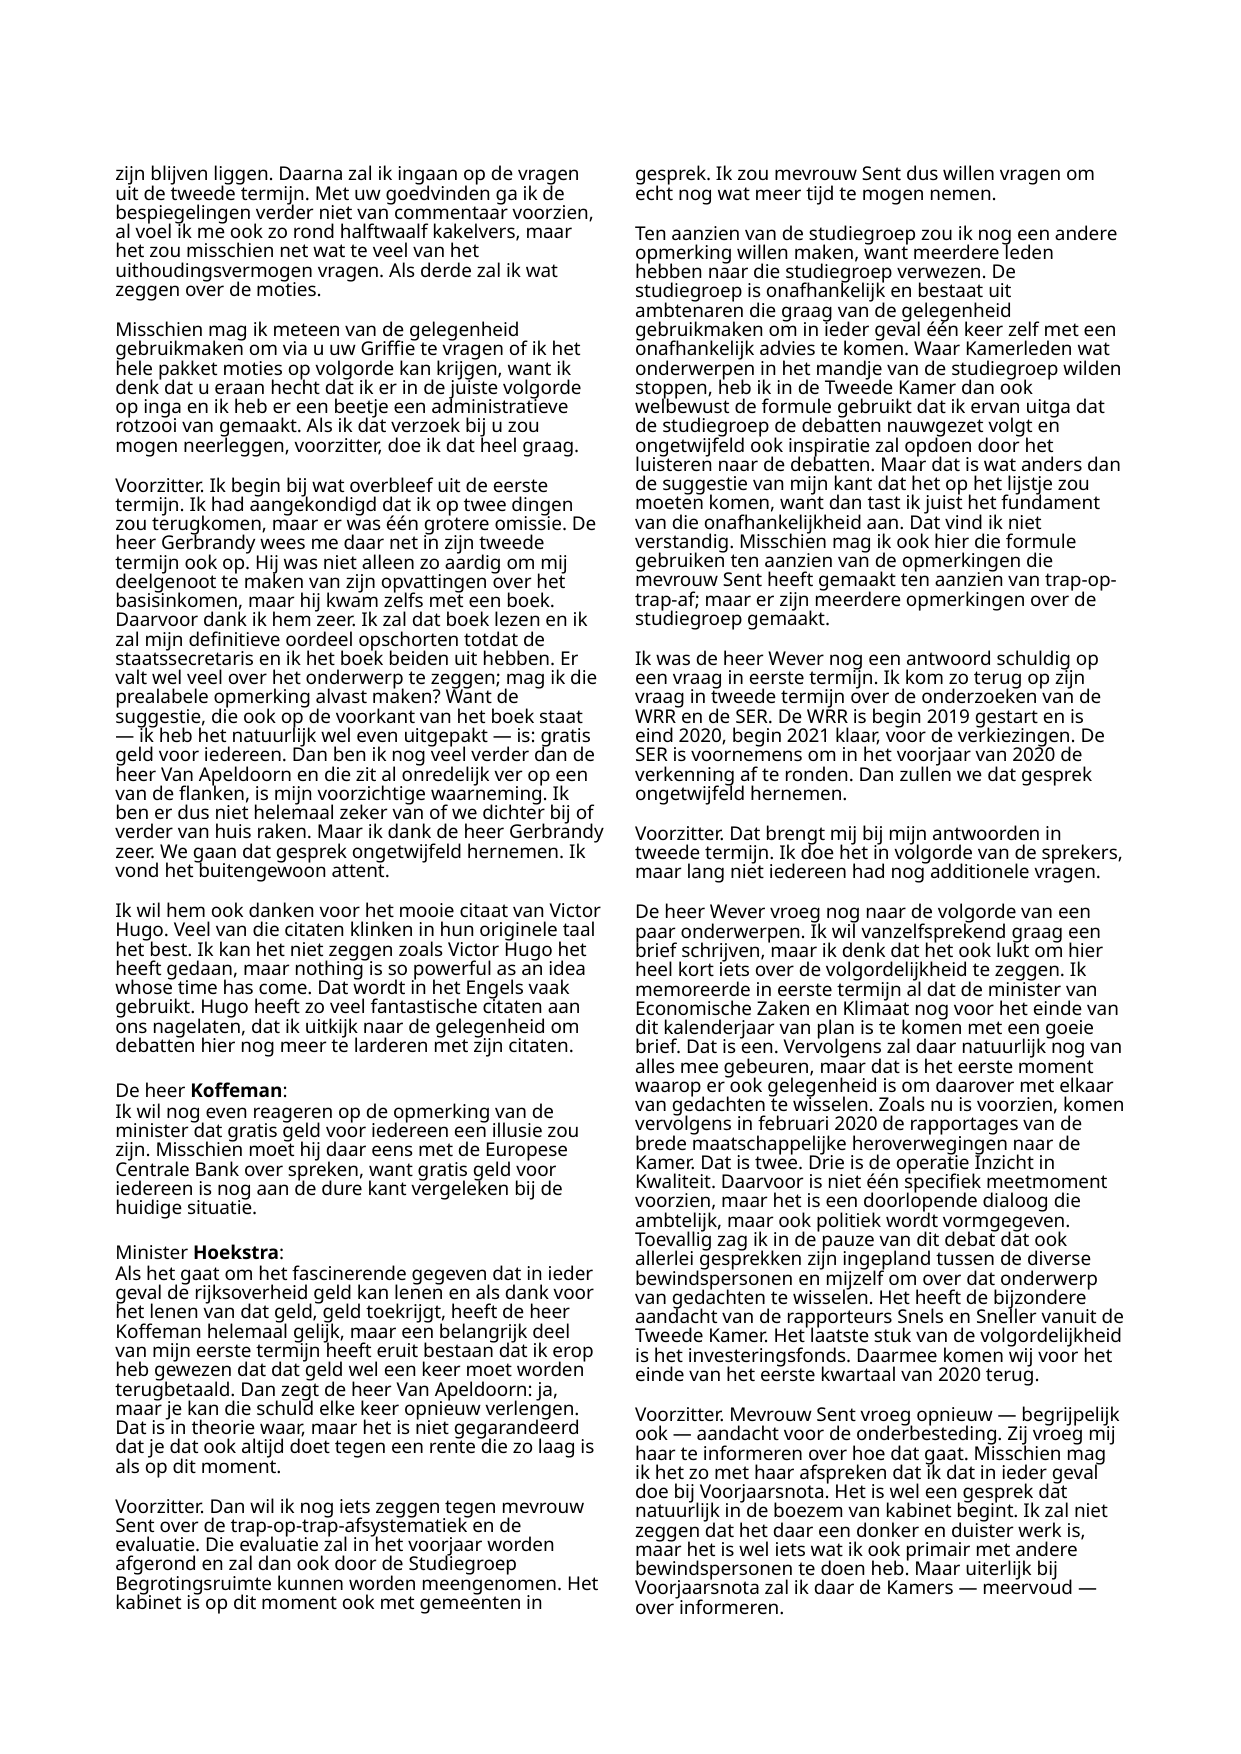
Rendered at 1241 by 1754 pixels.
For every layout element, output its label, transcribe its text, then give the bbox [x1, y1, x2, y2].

text Ik wil nog even reageren op de opmerking van de minister dat gratis geld voor iedereen een illusie zou zijn. Misschien moet hij daar eens met de Europese Centrale Bank over spreken, want gratis geld voor iedereen is nog aan de dure kant vergeleken bij de huidige situatie. [115, 1103, 605, 1218]
text gesprek. Ik zou mevrouw Sent dus willen vragen om echt nog wat meer tijd te mogen nemen. [635, 165, 1125, 204]
text Ik wil hem ook danken voor het mooie citaat van Victor Hugo. Veel van die citaten klinken in hun originele taal het best. Ik kan het niet zeggen zoals Victor Hugo het heeft gedaan, maar nothing is so powerful as an idea whose time has come. Dat wordt in het Engels vaak gebruikt. Hugo heeft zo veel fantastische citaten aan ons nagelaten, dat ik uitkijk naar de gelegenheid om debatten hier nog meer te larderen met zijn citaten. [115, 902, 605, 1056]
text De heer Wever vroeg nog naar de volgorde van een paar onderwerpen. Ik wil vanzelfsprekend graag een brief schrijven, maar ik denk dat het ook lukt om hier heel kort iets over de volgordelijkheid te zeggen. Ik memoreerde in eerste termijn al dat de minister van Economische Zaken en Klimaat nog voor het einde van dit kalenderjaar van plan is te komen met een goeie brief. Dat is een. Vervolgens zal daar natuurlijk nog van alles mee gebeuren, maar dat is het eerste moment waarop er ook gelegenheid is om daarover met elkaar van gedachten te wisselen. Zoals nu is voorzien, komen vervolgens in februari 2020 de rapportages van de brede maatschappelijke heroverwegingen naar de Kamer. Dat is twee. Drie is de operatie Inzicht in Kwaliteit. Daarvoor is niet één specifiek meetmoment voorzien, maar het is een doorlopende dialoog die ambtelijk, maar ook politiek wordt vormgegeven. Toevallig zag ik in de pauze van dit debat dat ook allerlei gesprekken zijn ingepland tussen de diverse bewindspersonen en mijzelf om over dat onderwerp van gedachten te wisselen. Het heeft de bijzondere aandacht van de rapporteurs Snels en Sneller vanuit de Tweede Kamer. Het laatste stuk van de volgordelijkheid is het investeringsfonds. Daarmee komen wij voor het einde van het eerste kwartaal van 2020 terug. [635, 903, 1125, 1385]
text Voorzitter. Dat brengt mij bij mijn antwoorden in tweede termijn. Ik doe het in volgorde van de sprekers, maar lang niet iedereen had nog additionele vragen. [635, 825, 1125, 883]
text Misschien mag ik meteen van de gelegenheid gebruikmaken om via u uw Griffie te vragen of ik het hele pakket moties op volgorde kan krijgen, want ik denk dat u eraan hecht dat ik er in de juiste volgorde op inga en ik heb er een beetje een administratieve rotzooi van gemaakt. Als ik dat verzoek bij u zou mogen neerleggen, voorzitter, doe ik dat heel graag. [115, 321, 605, 456]
text Als het gaat om het fascinerende gegeven dat in ieder geval de rijksoverheid geld kan lenen en als dank voor het lenen van dat geld, geld toekrijgt, heeft de heer Koffeman helemaal gelijk, maar een belangrijk deel van mijn eerste termijn heeft eruit bestaan dat ik erop heb gewezen dat dat geld wel een keer moet worden terugbetaald. Dan zegt de heer Van Apeldoorn: ja, maar je kan die schuld elke keer opnieuw verlengen. Dat is in theorie waar, maar het is niet gegarandeerd dat je dat ook altijd doet tegen een rente die zo laag is als op dit moment. [115, 1265, 605, 1477]
text Voorzitter. Ik begin bij wat overbleef uit de eerste termijn. Ik had aangekondigd dat ik op twee dingen zou terugkomen, maar er was één grotere omissie. De heer Gerbrandy wees me daar net in zijn tweede termijn ook op. Hij was niet alleen zo aardig om mij deelgenoot te maken van zijn opvattingen over het basisinkomen, maar hij kwam zelfs met een boek. Daarvoor dank ik hem zeer. Ik zal dat boek lezen en ik zal mijn definitieve oordeel opschorten totdat de staatssecretaris en ik het boek beiden uit hebben. Er valt wel veel over het onderwerp te zeggen; mag ik die prealabele opmerking alvast maken? Want de suggestie, die ook op de voorkant van het boek staat — ik heb het natuurlijk wel even uitgepakt — is: gratis geld voor iedereen. Dan ben ik nog veel verder dan de heer Van Apeldoorn en die zit al onredelijk ver op een van de flanken, is mijn voorzichtige waarneming. Ik ben er dus niet helemaal zeker van of we dichter bij of verder van huis raken. Maar ik dank de heer Gerbrandy zeer. We gaan dat gesprek ongetwijfeld hernemen. Ik vond het buitengewoon attent. [115, 477, 605, 881]
text zijn blijven liggen. Daarna zal ik ingaan op de vragen uit de tweede termijn. Met uw goedvinden ga ik de bespiegelingen verder niet van commentaar voorzien, al voel ik me ook zo rond halftwaalf kakelvers, maar het zou misschien net wat te veel van het uithoudingsvermogen vragen. Als derde zal ik wat zeggen over de moties. [115, 165, 605, 300]
text Ik was de heer Wever nog een antwoord schuldig op een vraag in eerste termijn. Ik kom zo terug op zijn vraag in tweede termijn over de onderzoeken van de WRR en de SER. De WRR is begin 2019 gestart en is eind 2020, begin 2021 klaar, voor de verkiezingen. De SER is voornemens om in het voorjaar van 2020 de verkenning af te ronden. Dan zullen we dat gesprek ongetwijfeld hernemen. [635, 650, 1125, 804]
text Voorzitter. Mevrouw Sent vroeg opnieuw — begrijpelijk ook — aandacht voor de onderbesteding. Zij vroeg mij haar te informeren over hoe dat gaat. Misschien mag ik het zo met haar afspreken dat ik dat in ieder geval doe bij Voorjaarsnota. Het is wel een gesprek dat natuurlijk in de boezem van kabinet begint. Ik zal niet zeggen dat het daar een donker en duister werk is, maar het is wel iets wat ik ook primair met andere bewindspersonen te doen heb. Maar uiterlijk bij Voorjaarsnota zal ik daar de Kamers — meervoud — over informeren. [635, 1406, 1125, 1618]
text Voorzitter. Dan wil ik nog iets zeggen tegen mevrouw Sent over de trap-op-trap-afsystematiek en de evaluatie. Die evaluatie zal in het voorjaar worden afgerond en zal dan ook door de Studiegroep Begrotingsruimte kunnen worden meengenomen. Het kabinet is op dit moment ook met gemeenten in [115, 1498, 605, 1613]
text Ten aanzien van de studiegroep zou ik nog een andere opmerking willen maken, want meerdere leden hebben naar die studiegroep verwezen. De studiegroep is onafhankelijk en bestaat uit ambtenaren die graag van de gelegenheid gebruikmaken om in ieder geval één keer zelf met een onafhankelijk advies te komen. Waar Kamerleden wat onderwerpen in het mandje van de studiegroep wilden stoppen, heb ik in de Tweede Kamer dan ook welbewust de formule gebruikt dat ik ervan uitga dat de studiegroep de debatten nauwgezet volgt en ongetwijfeld ook inspiratie zal opdoen door het luisteren naar de debatten. Maar dat is wat anders dan de suggestie van mijn kant dat het op het lijstje zou moeten komen, want dan tast ik juist het fundament van die onafhankelijkheid aan. Dat vind ik niet verstandig. Misschien mag ik ook hier die formule gebruiken ten aanzien van de opmerkingen die mevrouw Sent heeft gemaakt ten aanzien van trap-op-trap-af; maar er zijn meerdere opmerkingen over de studiegroep gemaakt. [635, 224, 1125, 629]
text De heer Koffeman: [115, 1077, 605, 1103]
text Minister Hoekstra: [115, 1239, 605, 1265]
